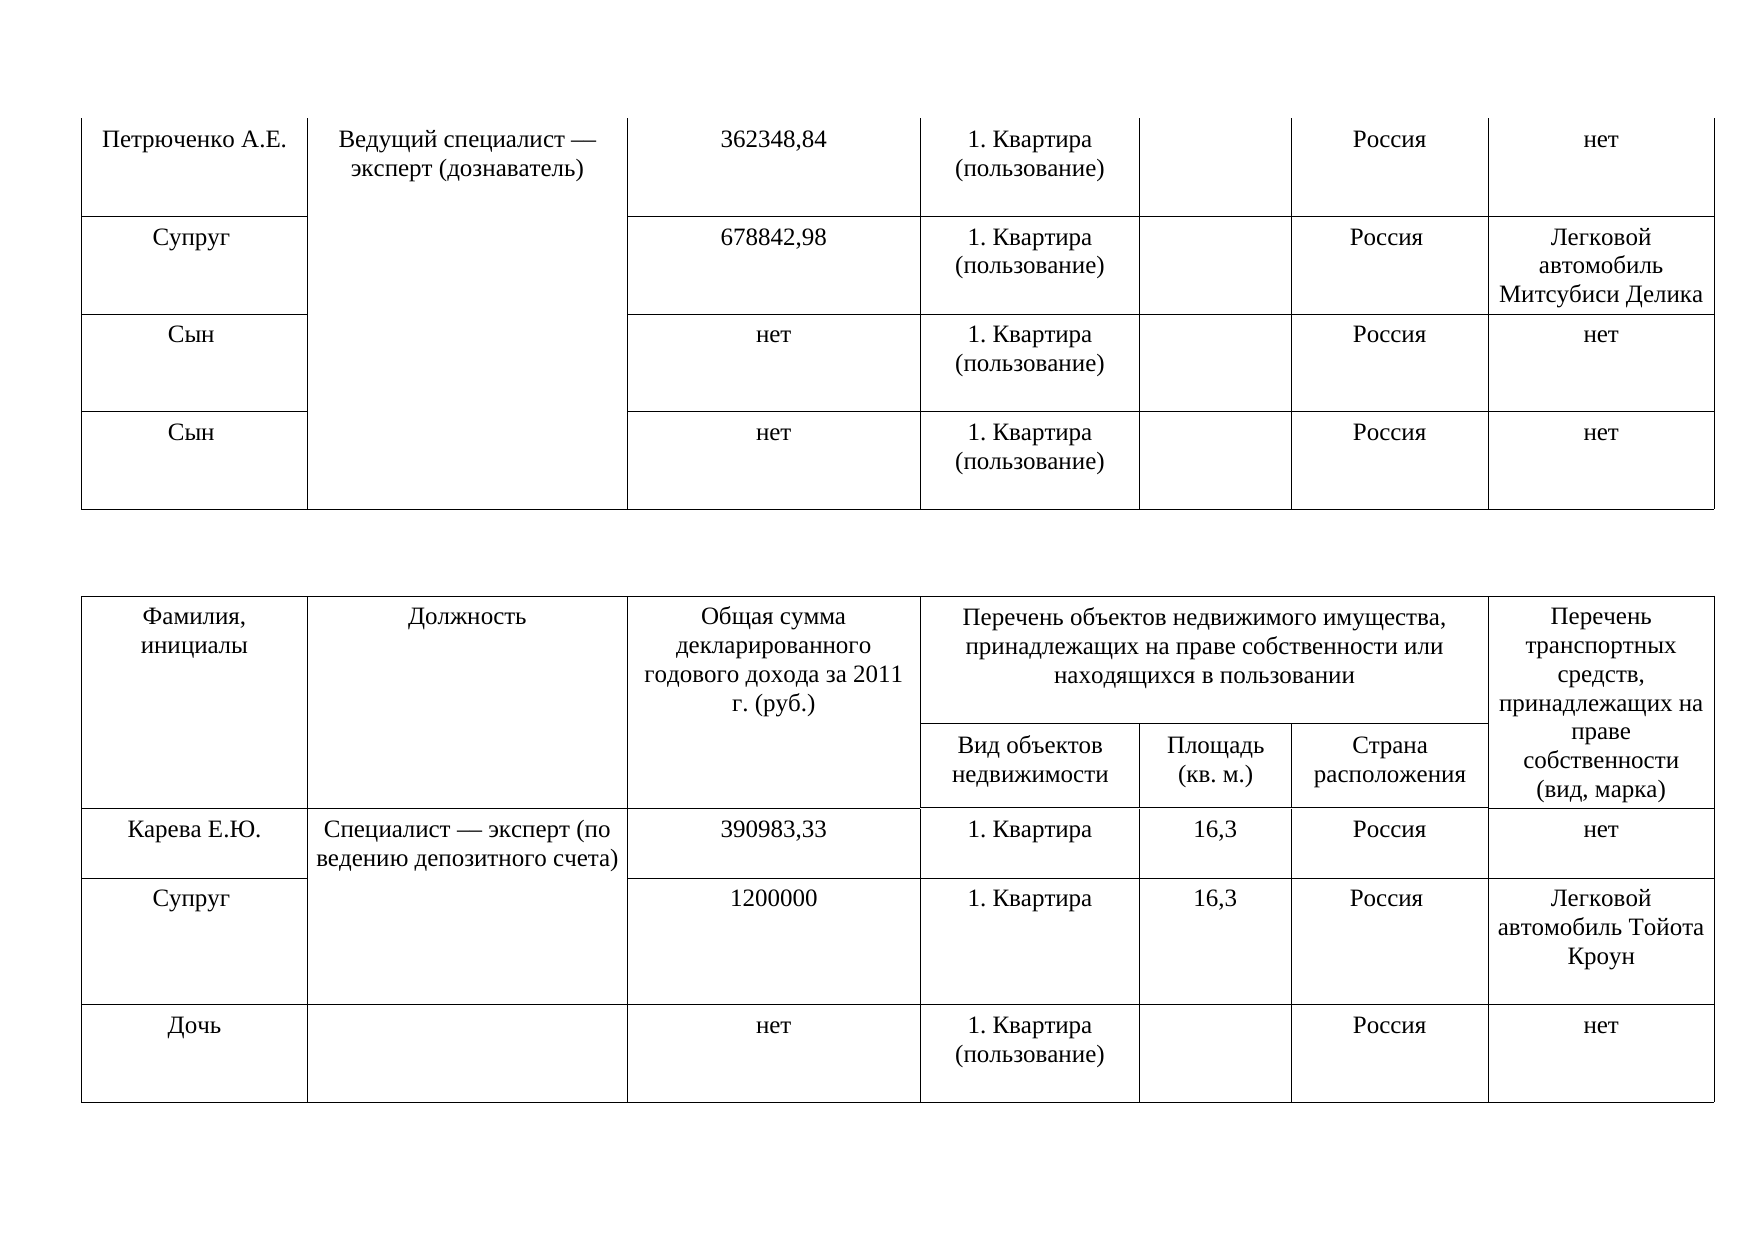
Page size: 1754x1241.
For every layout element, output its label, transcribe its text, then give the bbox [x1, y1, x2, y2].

table_cell [308, 1005, 627, 1102]
table_cell [1140, 315, 1291, 411]
table_cell 678842,98 [628, 217, 920, 314]
table_cell Страна расположения [1292, 724, 1488, 807]
table_cell Сын [82, 412, 307, 509]
table_cell 1. Квартира (пользование) [921, 217, 1139, 314]
table_cell нет [628, 1005, 920, 1102]
table_cell Россия [1292, 412, 1488, 509]
table_header Фамилия, инициалы [82, 597, 307, 808]
table_cell Россия [1292, 217, 1488, 314]
table_cell нет [1489, 118, 1714, 216]
table_cell Россия [1292, 315, 1488, 411]
table_cell 1. Квартира (пользование) [921, 1005, 1139, 1102]
table_cell нет [628, 412, 920, 509]
table_cell Карева Е.Ю. [82, 809, 307, 878]
table_cell Дочь [82, 1005, 307, 1102]
table_cell Легковой автомобиль Митсубиси Делика [1489, 217, 1714, 314]
table_cell нет [1489, 1005, 1714, 1102]
table_cell нет [1489, 809, 1714, 878]
table_cell [1140, 1005, 1291, 1102]
table_cell 390983,33 [628, 809, 920, 878]
table_cell Петрюченко А.Е. [82, 118, 307, 216]
table_cell Супруг [82, 217, 307, 314]
table_cell нет [1489, 412, 1714, 509]
table_cell 362348,84 [628, 118, 920, 216]
table_cell 1. Квартира [921, 809, 1139, 878]
table_cell 16,3 [1140, 879, 1291, 1004]
table_cell Россия [1292, 118, 1488, 216]
table_cell [1140, 118, 1291, 216]
table_header Перечень объектов недвижимого имущества, принадлежащих на праве собственности или находящихся в пользовании [921, 597, 1488, 723]
table_cell нет [1489, 315, 1714, 411]
table_cell Россия [1292, 809, 1488, 878]
table_cell Россия [1292, 1005, 1488, 1102]
table_cell Сын [82, 315, 307, 411]
table_cell 1. Квартира (пользование) [921, 412, 1139, 509]
table_header Должность [308, 597, 627, 808]
table_cell Супруг [82, 879, 307, 1004]
table_cell 1. Квартира [921, 879, 1139, 1004]
table_cell 16,3 [1140, 809, 1291, 878]
table_cell Вид объектов недвижимости [921, 724, 1139, 807]
table_cell [1140, 412, 1291, 509]
table_cell 1. Квартира (пользование) [921, 315, 1139, 411]
table_cell 1200000 [628, 879, 920, 1004]
table_cell Специалист –– эксперт (по ведению депозитного счета) [308, 809, 627, 1004]
table_cell [1140, 217, 1291, 314]
table_cell 1. Квартира (пользование) [921, 118, 1139, 216]
table_cell нет [628, 315, 920, 411]
table_cell Легковой автомобиль Тойота Кроун [1489, 879, 1714, 1004]
table_header Общая сумма декларированного годового дохода за 2011 г. (руб.) [628, 597, 920, 808]
table_cell Россия [1292, 879, 1488, 1004]
table_cell Площадь (кв. м.) [1140, 724, 1291, 807]
table_header Перечень транспортных средств, принадлежащих на праве собственности (вид, марка) [1489, 597, 1714, 808]
table_cell Ведущий специалист –– эксперт (дознаватель) [308, 118, 627, 509]
